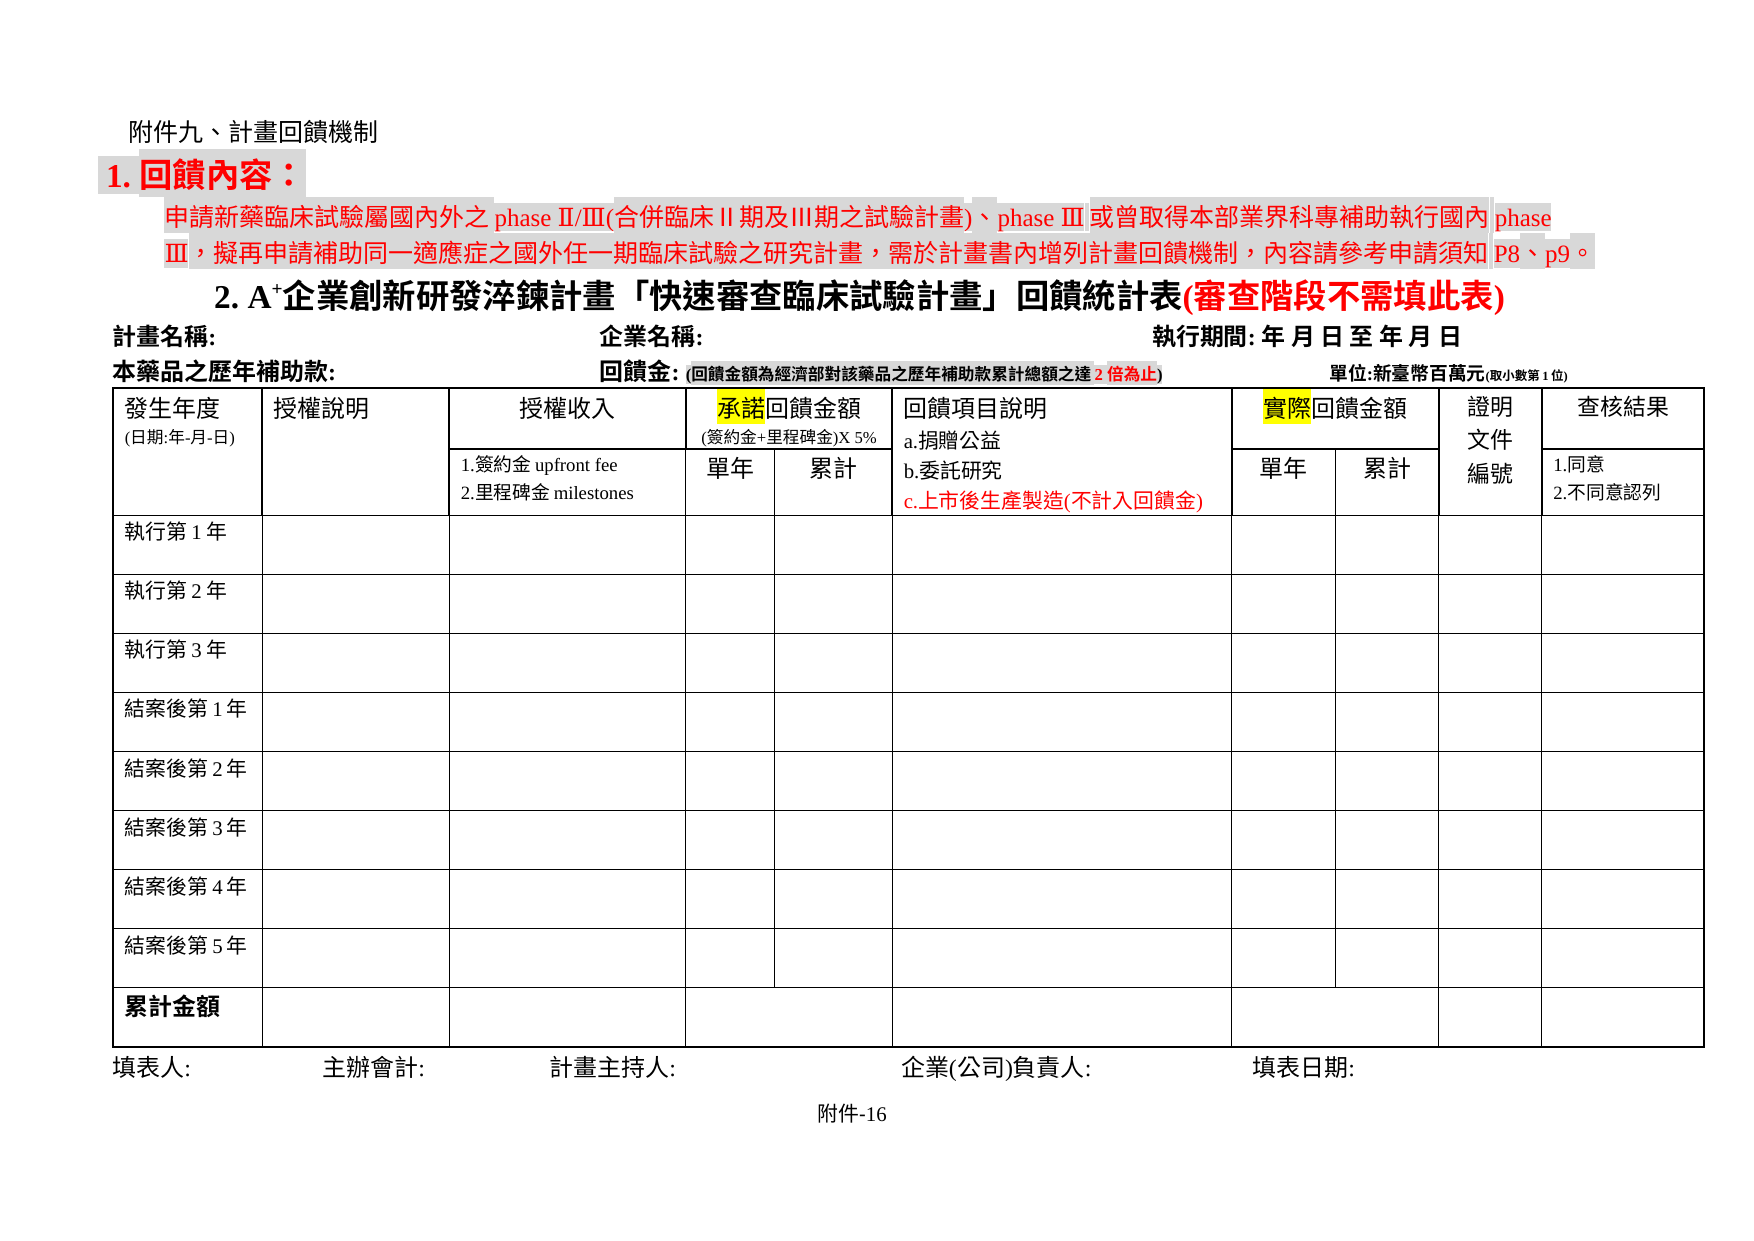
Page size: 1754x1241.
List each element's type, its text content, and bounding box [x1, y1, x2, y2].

table_cell [263, 752, 449, 810]
text 2. A+企業創新研發淬鍊計畫「快速審查臨床試驗計畫」回饋統計表(審查階段不需填此表) [112, 269, 1606, 318]
table_cell 1.同意 2.不同意認列 [1543, 450, 1703, 514]
table_cell [1439, 516, 1541, 573]
table_cell [893, 634, 1231, 692]
table_header 查核結果 [1543, 389, 1703, 448]
table_cell [686, 752, 774, 810]
table_cell [686, 929, 774, 987]
table_cell [1439, 870, 1541, 928]
table_cell 結案後第1年 [114, 693, 262, 751]
table_cell 單年 [1233, 450, 1335, 514]
table_cell [450, 811, 685, 869]
table_cell 執行第1年 [114, 516, 262, 573]
table_header 發生年度 (日期:年-月-日) [114, 389, 261, 514]
table_cell [686, 988, 892, 1046]
table_cell 執行第3年 [114, 634, 262, 692]
table_cell [775, 929, 892, 987]
table_cell [1232, 811, 1335, 869]
table_cell [1439, 693, 1541, 751]
table_cell [1542, 929, 1703, 987]
table_cell [450, 634, 685, 692]
table_header 回饋項目說明 a.捐贈公益 b.委託研究 c.上市後生產製造(不計入回饋金) [893, 389, 1231, 514]
table_cell [893, 693, 1231, 751]
table_cell [1232, 516, 1335, 573]
table_cell [263, 516, 449, 573]
table_cell [1336, 634, 1438, 692]
table_cell 累計 [1336, 450, 1438, 514]
table_cell [1439, 929, 1541, 987]
table_cell [1439, 811, 1541, 869]
table_header 證明 文件 編號 [1440, 389, 1541, 514]
table_cell 累計 [775, 450, 891, 514]
table_cell [1542, 575, 1703, 633]
table_header 承諾回饋金額 (簽約金+里程碑金)X 5% [687, 389, 891, 448]
table_cell [1439, 988, 1541, 1046]
table_cell [893, 870, 1231, 928]
table_cell [1232, 870, 1335, 928]
table_cell [1232, 634, 1335, 692]
table_cell [893, 516, 1231, 573]
table_cell [450, 929, 685, 987]
table_cell [1232, 752, 1335, 810]
table_cell [263, 693, 449, 751]
table_cell [1542, 811, 1703, 869]
table_cell [686, 516, 774, 573]
text 本藥品之歷年補助款: 回饋金: (回饋金額為經濟部對該藥品之歷年補助款累計總額之達2 倍為止) 單位:新臺幣百萬元(取小數第1位) [112, 352, 1606, 387]
table_cell [775, 752, 892, 810]
table_cell [1542, 634, 1703, 692]
table_cell [1336, 516, 1438, 573]
table_cell [450, 693, 685, 751]
table_cell [893, 752, 1231, 810]
table_cell [775, 870, 892, 928]
table_cell [775, 811, 892, 869]
table_cell [1439, 752, 1541, 810]
table_cell [263, 988, 449, 1046]
table_cell [1336, 811, 1438, 869]
table_cell [1336, 693, 1438, 751]
table_cell [686, 811, 774, 869]
table_cell [1439, 575, 1541, 633]
table_cell 累計金額 [114, 988, 262, 1046]
table_cell [893, 811, 1231, 869]
table_cell 單年 [686, 450, 774, 514]
table_cell 結案後第2年 [114, 752, 262, 810]
table_cell [1336, 575, 1438, 633]
table_cell [1336, 870, 1438, 928]
table_cell [450, 870, 685, 928]
table_cell [1439, 634, 1541, 692]
table_cell [263, 870, 449, 928]
table_cell [263, 929, 449, 987]
table_cell [893, 575, 1231, 633]
table_header 實際回饋金額 [1233, 389, 1438, 448]
text 填表人: 主辦會計: 計畫主持人: 企業(公司)負責人: 填表日期: [112, 1048, 1606, 1083]
table_cell [1542, 988, 1703, 1046]
table_cell [775, 516, 892, 573]
table_cell [686, 693, 774, 751]
table_cell [893, 988, 1231, 1046]
text 計畫名稱: 企業名稱: 執行期間: 年 月 日 至 年 月 日 [112, 318, 1606, 352]
table_cell [450, 752, 685, 810]
table_cell [1542, 516, 1703, 573]
table_cell [686, 575, 774, 633]
table_cell [1336, 752, 1438, 810]
table_cell 結案後第3年 [114, 811, 262, 869]
table_cell [686, 870, 774, 928]
table_cell [450, 988, 685, 1046]
table_cell 結案後第5年 [114, 929, 262, 987]
table_cell [1232, 988, 1438, 1046]
table_cell 執行第2年 [114, 575, 262, 633]
table_cell [775, 575, 892, 633]
table_header 授權說明 [263, 389, 448, 514]
table_cell 1.簽約金upfront fee 2.里程碑金milestones [450, 450, 685, 514]
table_cell [1542, 870, 1703, 928]
table_cell [775, 693, 892, 751]
table_header 授權收入 [450, 389, 685, 448]
table_cell [263, 811, 449, 869]
table_cell [775, 634, 892, 692]
table_cell [1232, 929, 1335, 987]
table_cell [1336, 929, 1438, 987]
text 1. 回饋內容： 申請新藥臨床試驗屬國內外之phase Ⅱ/Ⅲ(合併臨床Ⅱ期及Ⅲ期之試驗計畫)、phase Ⅲ或曾取得本部業界科專補助執行國內phase Ⅲ，擬再申請補助同一適應症之國外任一期臨床試驗之研究計畫，需於計畫書內增列計畫回饋機制，內容請參考申請須知P8、p9。 [97, 149, 1606, 269]
table_cell 結案後第4年 [114, 870, 262, 928]
table_cell [263, 575, 449, 633]
table_cell [686, 634, 774, 692]
text 附件九、計畫回饋機制 [129, 112, 1629, 149]
table_cell [1542, 693, 1703, 751]
table_cell [1232, 575, 1335, 633]
table_cell [1542, 752, 1703, 810]
table_cell [450, 575, 685, 633]
table_cell [893, 929, 1231, 987]
table_cell [1232, 693, 1335, 751]
table_cell [263, 634, 449, 692]
table_cell [450, 516, 685, 573]
